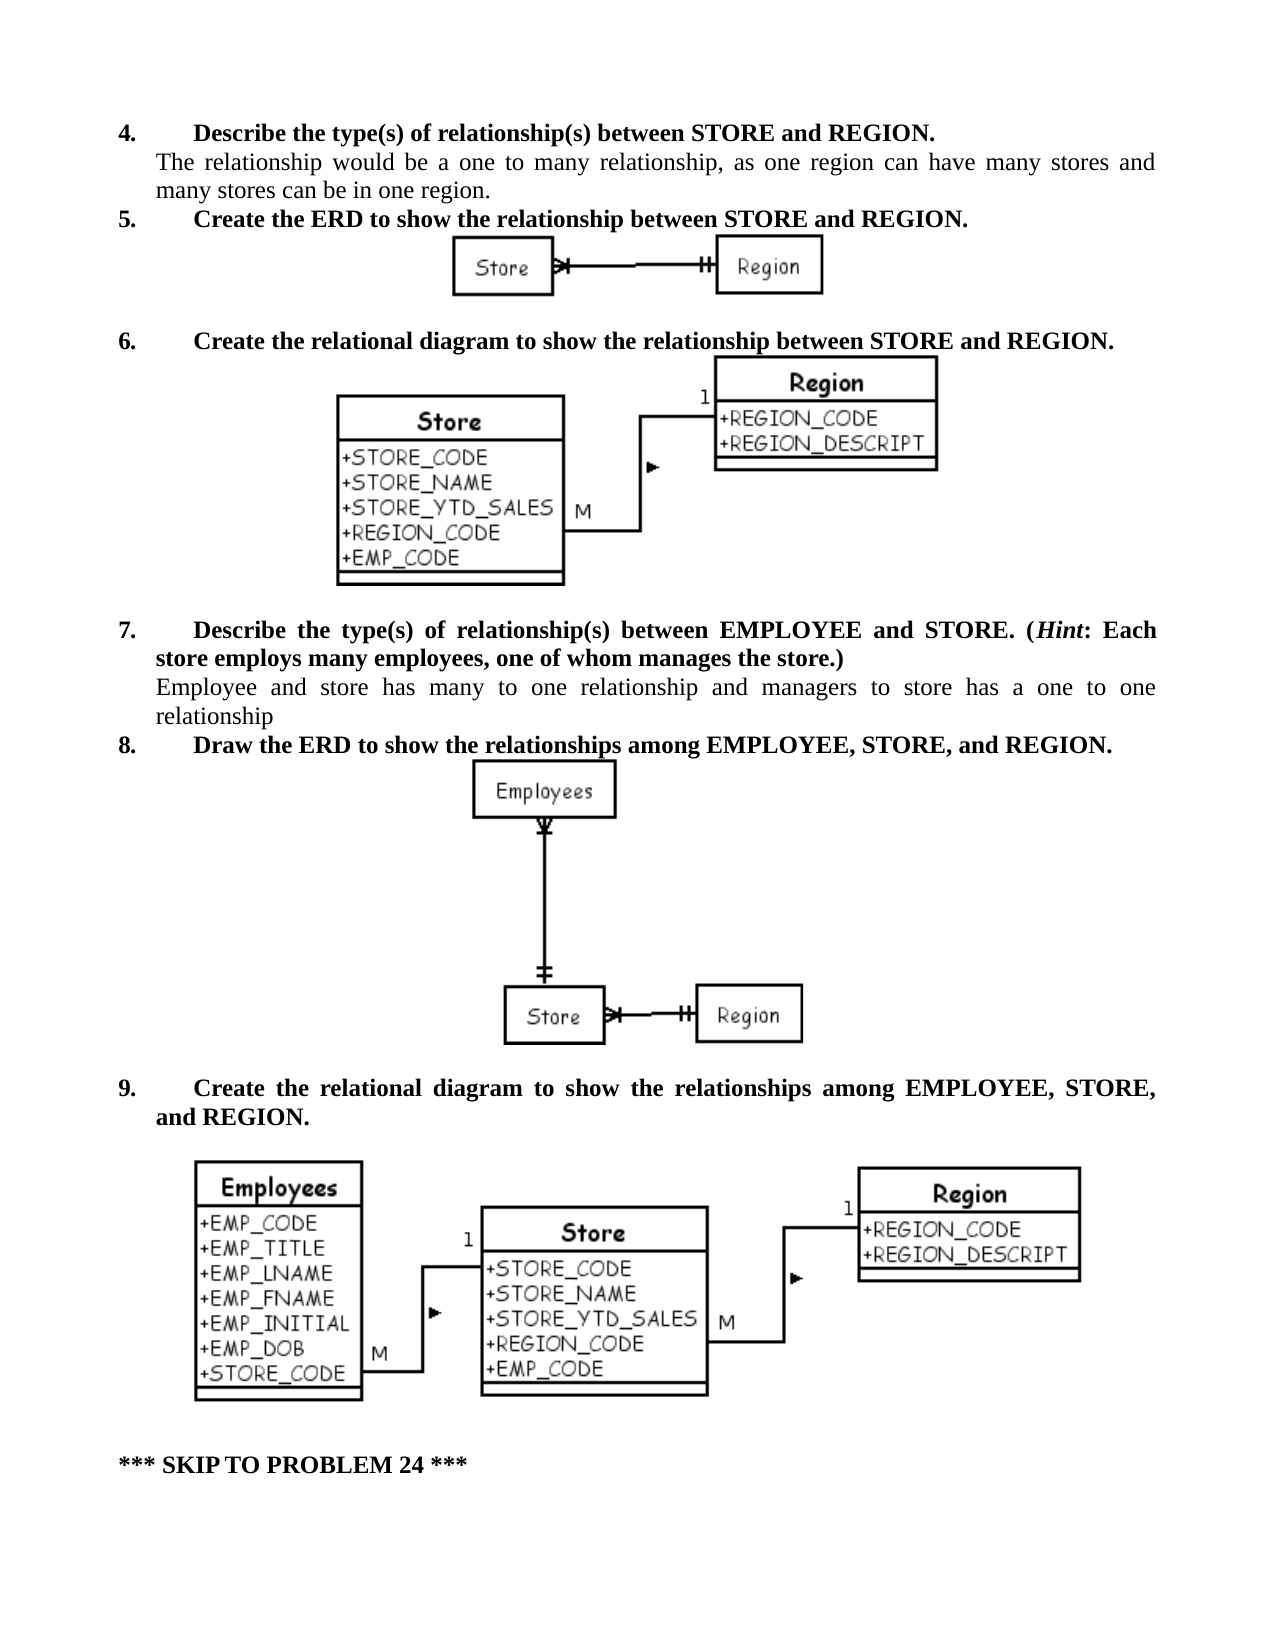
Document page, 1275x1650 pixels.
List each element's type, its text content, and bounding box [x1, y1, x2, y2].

list The relationship would be a one to many relationship, as one region can have many stores and many stores can be in one region. [118, 147, 1157, 204]
picture [336, 354, 939, 586]
list Employee and store has many to one relationship and managers to store has a one to one relationship [118, 672, 1157, 730]
list Create the relational diagram to show the relationship between STORE and REGION. [118, 326, 1157, 355]
list Describe the type(s) of relationship(s) between EMPLOYEE and STORE. (Hint: Each store employs many employees, one of whom manages the store.) [118, 615, 1157, 672]
text *** SKIP TO PROBLEM 24 *** [118, 1451, 1157, 1479]
list Draw the ERD to show the relationships among EMPLOYEE, STORE, and REGION. [118, 730, 1157, 758]
list Create the ERD to show the relationship between STORE and REGION. [118, 204, 1157, 233]
picture [193, 1159, 1083, 1422]
list Create the relational diagram to show the relationships among EMPLOYEE, STORE, and REGION. [118, 1073, 1157, 1131]
picture [451, 233, 824, 298]
picture [471, 758, 804, 1045]
list Describe the type(s) of relationship(s) between STORE and REGION. [118, 118, 1157, 147]
